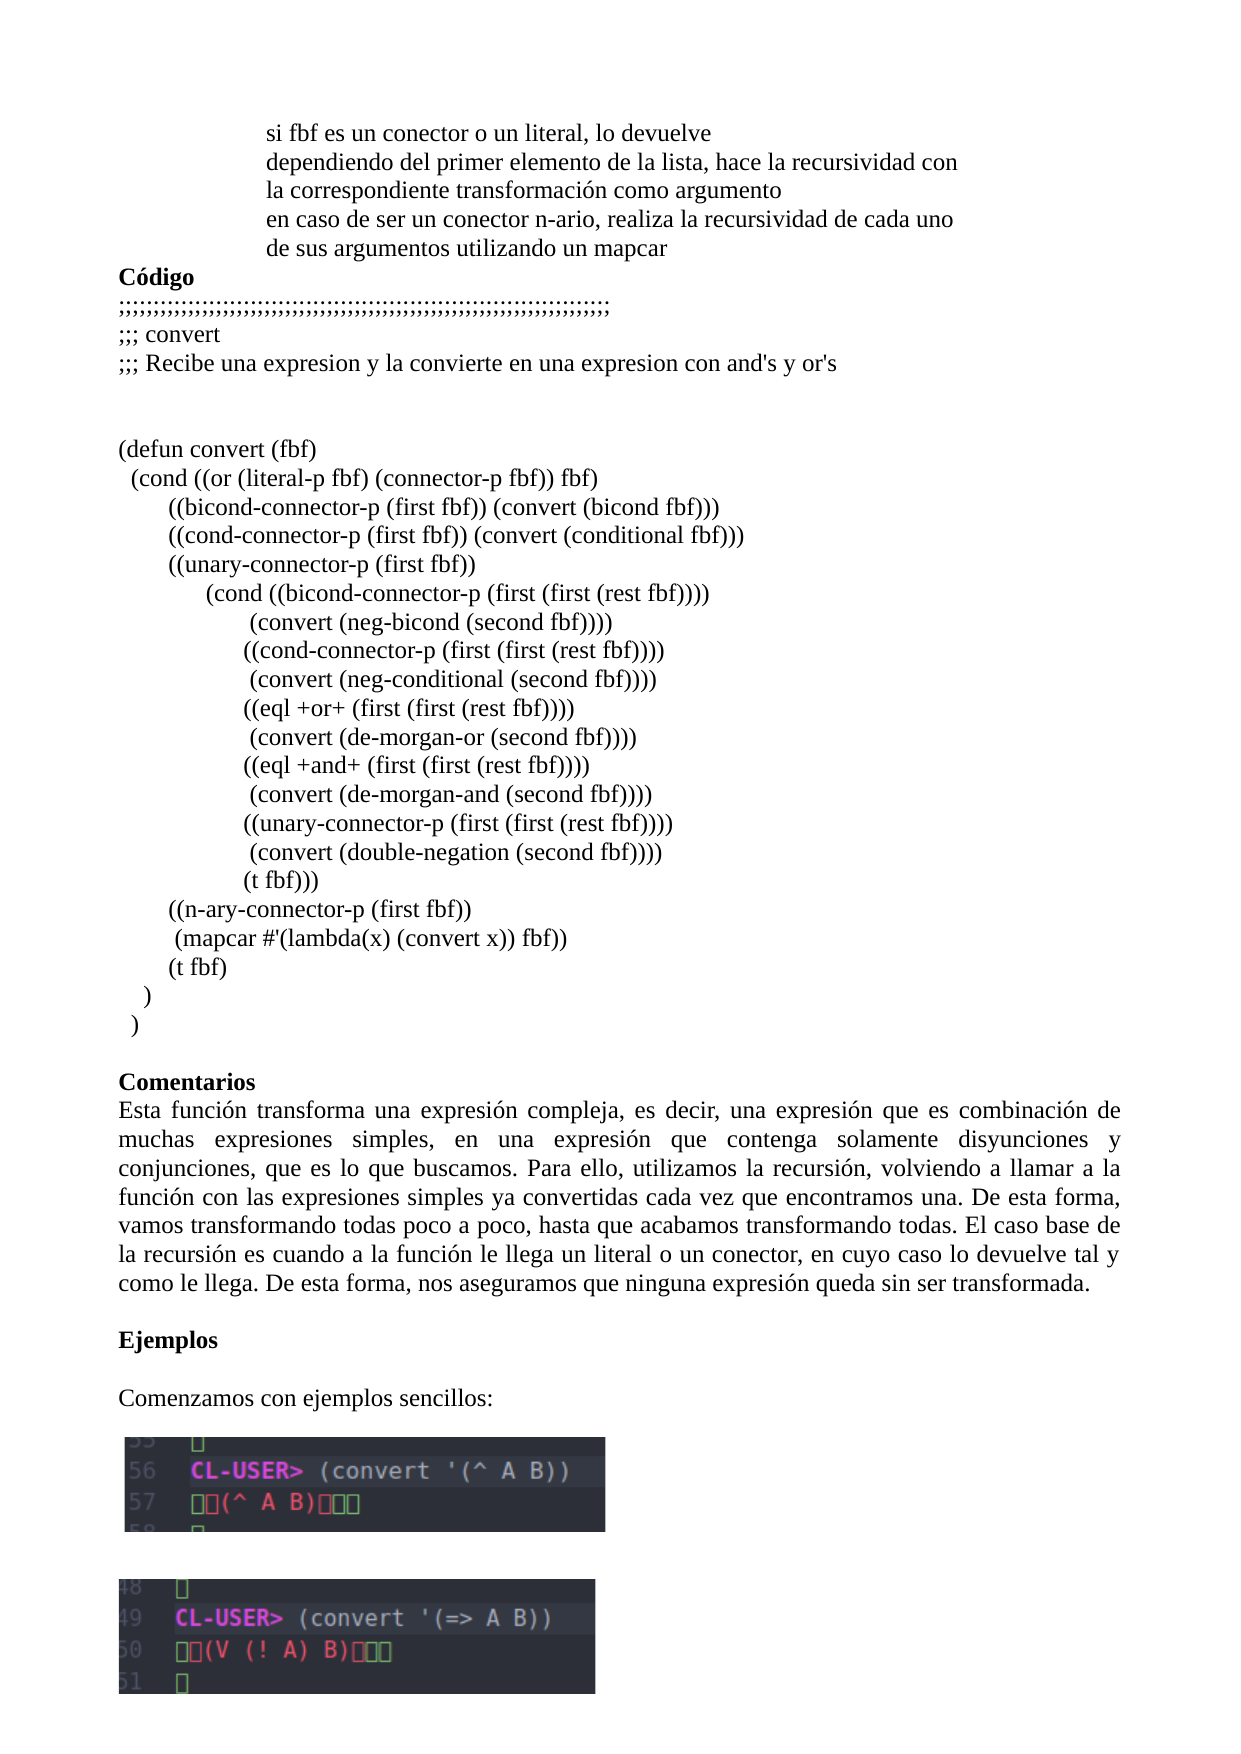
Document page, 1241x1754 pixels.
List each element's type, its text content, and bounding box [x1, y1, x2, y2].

text Ejemplos [118, 1326, 1122, 1354]
text (convert (de-morgan-and (second fbf)))) [118, 779, 1122, 808]
text ) [118, 1009, 1122, 1038]
text Comenzamos con ejemplos sencillos: [118, 1383, 1122, 1412]
text Código [118, 262, 1122, 291]
text (defun convert (fbf) [118, 434, 1122, 463]
text ) [118, 981, 1122, 1009]
text ((eql +and+ (first (first (rest fbf)))) [118, 751, 1122, 779]
text (cond ((or (literal-p fbf) (connector-p fbf)) fbf) [118, 463, 1122, 492]
text Comentarios [118, 1067, 1122, 1096]
text dependiendo del primer elemento de la lista, hace la recursividad con [118, 147, 1122, 176]
text en caso de ser un conector n-ario, realiza la recursividad de cada uno [118, 204, 1122, 233]
text ((bicond-connector-p (first fbf)) (convert (bicond fbf))) [118, 492, 1122, 521]
text ((unary-connector-p (first fbf)) [118, 549, 1122, 578]
text ;;; Recibe una expresion y la convierte en una expresion con and's y or's [118, 348, 1122, 377]
text (convert (de-morgan-or (second fbf)))) [118, 722, 1122, 751]
text ;;;;;;;;;;;;;;;;;;;;;;;;;;;;;;;;;;;;;;;;;;;;;;;;;;;;;;;;;;;;;;;;;;;;;;; [118, 291, 1122, 319]
text (t fbf))) [118, 866, 1122, 894]
text (convert (neg-conditional (second fbf)))) [118, 664, 1122, 693]
text si fbf es un conector o un literal, lo devuelve [118, 118, 1122, 147]
text (convert (double-negation (second fbf)))) [118, 837, 1122, 866]
text (mapcar #'(lambda(x) (convert x)) fbf)) [118, 923, 1122, 952]
text ((n-ary-connector-p (first fbf)) [118, 894, 1122, 923]
text de sus argumentos utilizando un mapcar [118, 233, 1122, 262]
text ((cond-connector-p (first fbf)) (convert (conditional fbf))) [118, 521, 1122, 549]
text Esta función transforma una expresión compleja, es decir, una expresión que es combinación de muchas expresiones simples, en una expresión que contenga solamente disyunciones y conjunciones, que es lo que buscamos. Para ello, utilizamos la recursión, volviendo a llamar a la función con las expresiones simples ya convertidas cada vez que encontramos una. De esta forma, vamos transformando todas poco a poco, hasta que acabamos transformando todas. El caso base de la recursión es cuando a la función le llega un literal o un conector, en cuyo caso lo devuelve tal y como le llega. De esta forma, nos aseguramos que ninguna expresión queda sin ser transformada. [118, 1096, 1122, 1297]
text ((eql +or+ (first (first (rest fbf)))) [118, 693, 1122, 722]
text ;;; convert [118, 319, 1122, 348]
text (t fbf) [118, 952, 1122, 981]
text ((cond-connector-p (first (first (rest fbf)))) [118, 636, 1122, 664]
text (convert (neg-bicond (second fbf)))) [118, 607, 1122, 636]
picture [333, 1626, 558, 1694]
text ((unary-connector-p (first (first (rest fbf)))) [118, 808, 1122, 837]
picture [337, 1504, 562, 1532]
text la correspondiente transformación como argumento [118, 176, 1122, 204]
text (cond ((bicond-connector-p (first (first (rest fbf)))) [118, 578, 1122, 607]
